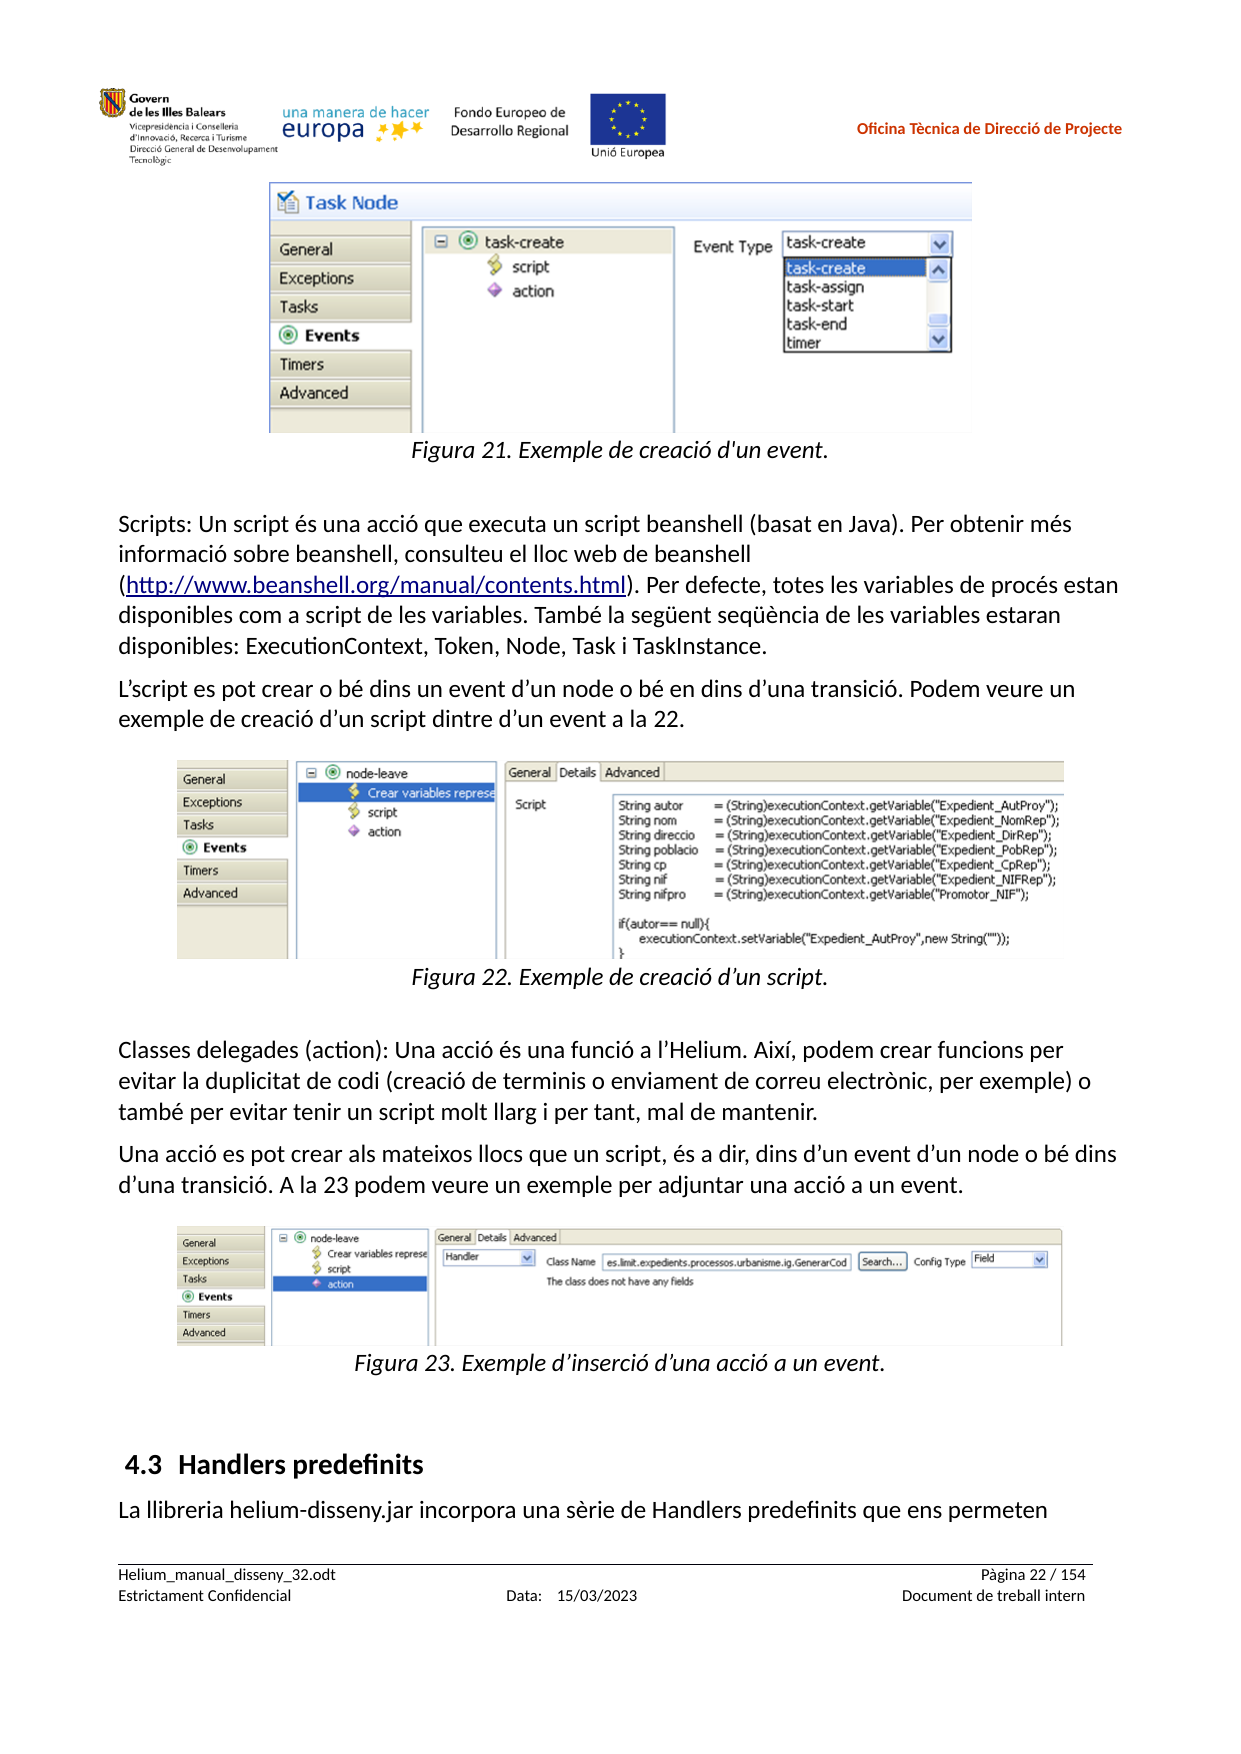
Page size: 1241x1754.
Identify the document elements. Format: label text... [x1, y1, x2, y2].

text Classes delegades (action): Una acció és una funció a l’Helium. Així, podem crear funcions per evitar la duplicitat de codi (creació de terminis o enviament de correu electrònic, per exemple) o també per evitar tenir un script molt llarg i per tant, mal de mantenir. [118, 1034, 1122, 1126]
text Una acció es pot crear als mateixos llocs que un script, és a dir, dins d’un event d’un node o bé dins d’una transició. A la 23 podem veure un exemple per adjuntar una acció a un event. [118, 1139, 1122, 1200]
text Scripts: Un script és una acció que executa un script beanshell (basat en Java). Per obtenir més informació sobre beanshell, consulteu el lloc web de beanshell (http://www.beanshell.org/manual/contents.html). Per defecte, totes les variables de procés estan disponibles com a script de les variables. També la següent seqüència de les variables estaran disponibles: ExecutionContext, Token, Node, Task i TaskInstance. [118, 508, 1122, 661]
text L’script es pot crear o bé dins un event d’un node o bé en dins d’una transició. Podem veure un exemple de creació d’un script dintre d’un event a la 22. [118, 673, 1122, 734]
picture [175, 759, 1065, 961]
picture [267, 180, 974, 435]
picture [175, 1224, 1065, 1348]
text Figura 22. Exemple de creació d’un script. [175, 961, 1065, 992]
picture [99, 87, 668, 166]
text Figura 21. Exemple de creació d'un event. [267, 435, 973, 465]
text Figura 23. Exemple d’inserció d’una acció a un event. [175, 1348, 1065, 1378]
subtitle Handlers predefinits [118, 1446, 1122, 1482]
text La llibreria helium-disseny.jar incorpora una sèrie de Handlers predefinits que ens permeten [118, 1494, 1122, 1525]
